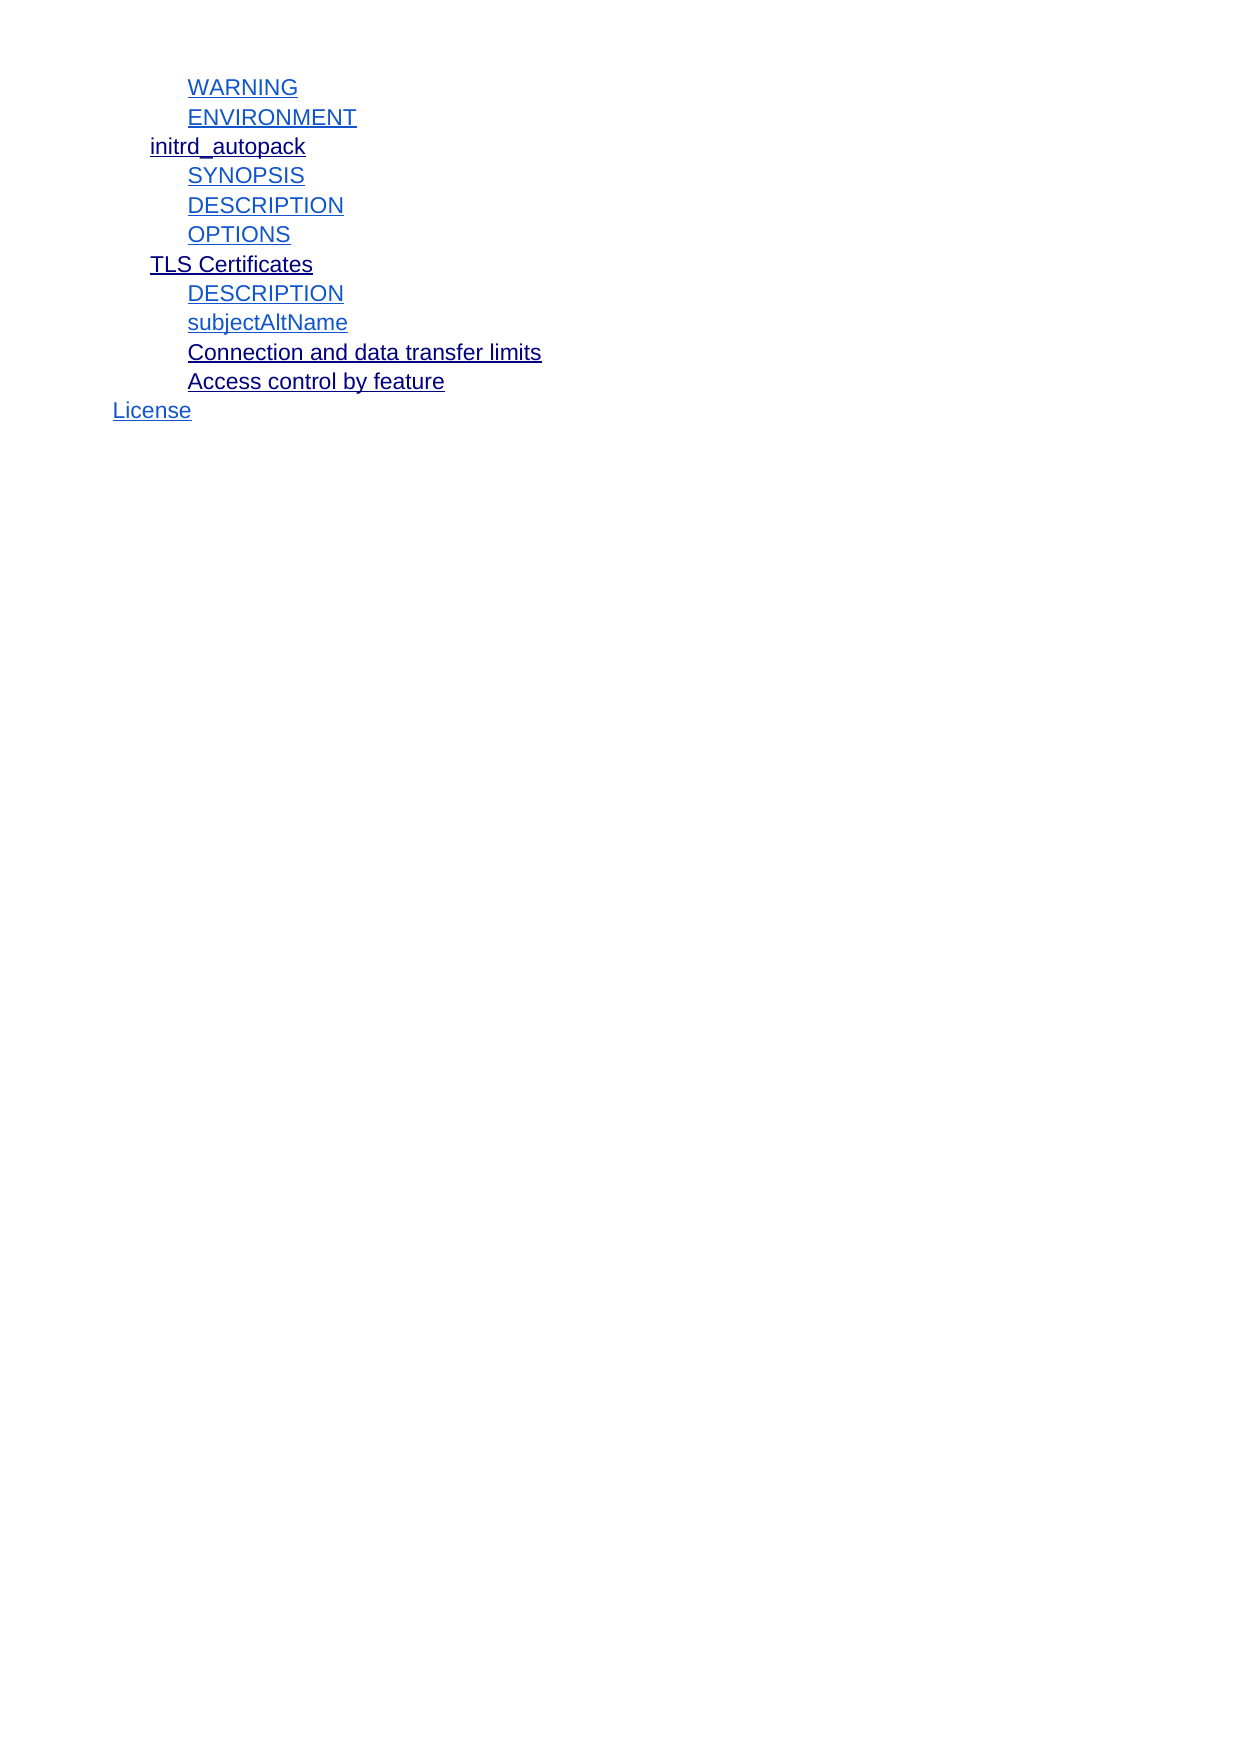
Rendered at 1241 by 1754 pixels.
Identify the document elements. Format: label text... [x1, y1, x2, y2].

text OPTIONS [187, 222, 1165, 247]
text Connection and data transfer limits [187, 339, 1165, 365]
text DESCRIPTION [187, 192, 1165, 218]
text subjectAltName [187, 310, 1165, 336]
text Access control by feature [187, 369, 1165, 394]
text SYNOPSIS [187, 163, 1165, 189]
text WARNING [187, 75, 1165, 101]
text initrd_autopack [150, 134, 1165, 159]
text ENVIRONMENT [187, 104, 1165, 130]
text TLS Certificates [150, 251, 1165, 277]
text DESCRIPTION [187, 281, 1165, 306]
text License [112, 398, 1165, 424]
